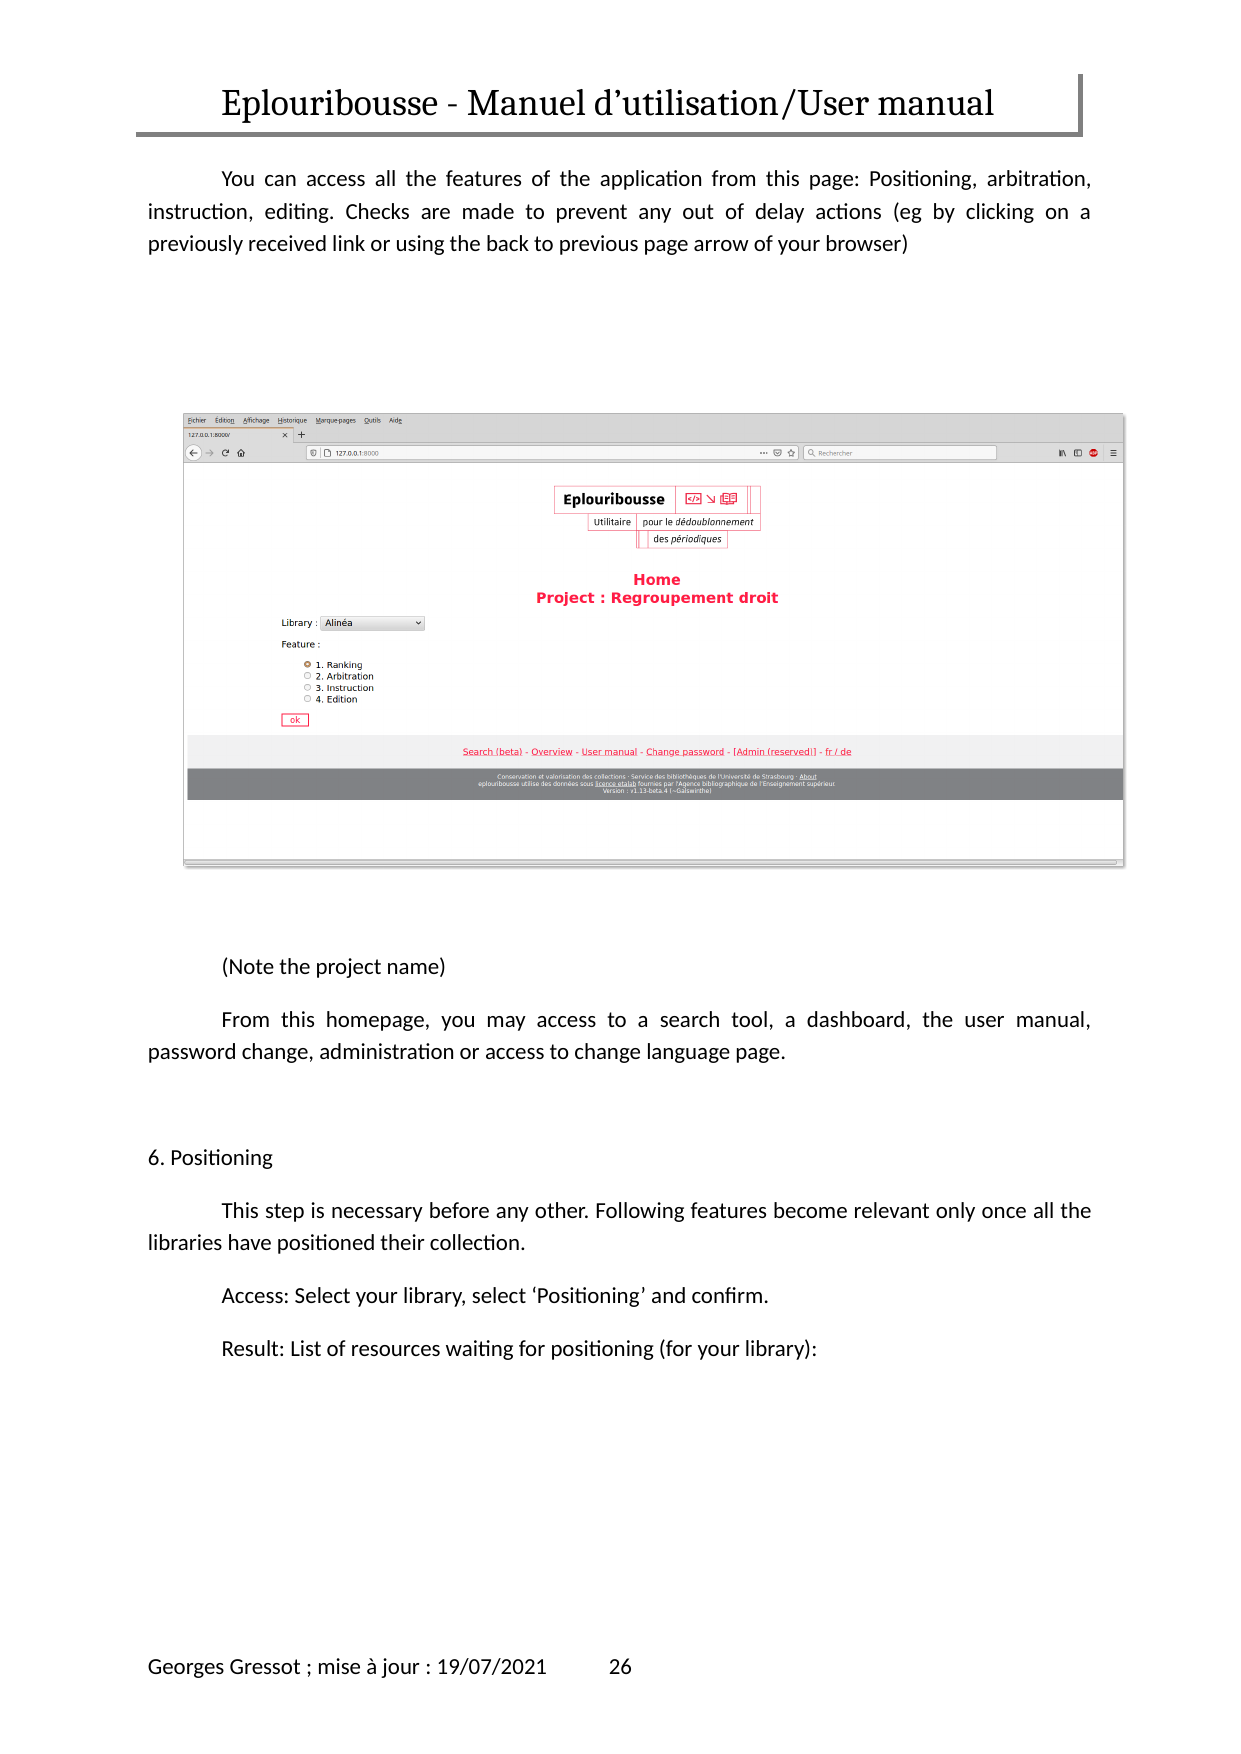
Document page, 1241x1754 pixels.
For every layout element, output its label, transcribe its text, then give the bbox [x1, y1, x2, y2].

picture [181, 411, 1127, 870]
text Access: Select your library, select ‘Positioning’ and confirm. [148, 1281, 1093, 1309]
text From this homepage, you may access to a search tool, a dashboard, the user manual, password change, administration or access to change language page. [148, 1005, 1093, 1065]
text This step is necessary before any other. Following features become relevant only once all the libraries have positioned their collection. [148, 1196, 1093, 1256]
text You can access all the features of the application from this page: Positioning, arbitration, instruction, editing. Checks are made to prevent any out of delay actions (eg by clicking on a previously received link or using the back to previous page arrow of your browser) [148, 164, 1093, 257]
text 6. Positioning [148, 1143, 1093, 1171]
text Result: List of resources waiting for positioning (for your library): [148, 1334, 1093, 1362]
text (Note the project name) [148, 952, 1093, 980]
